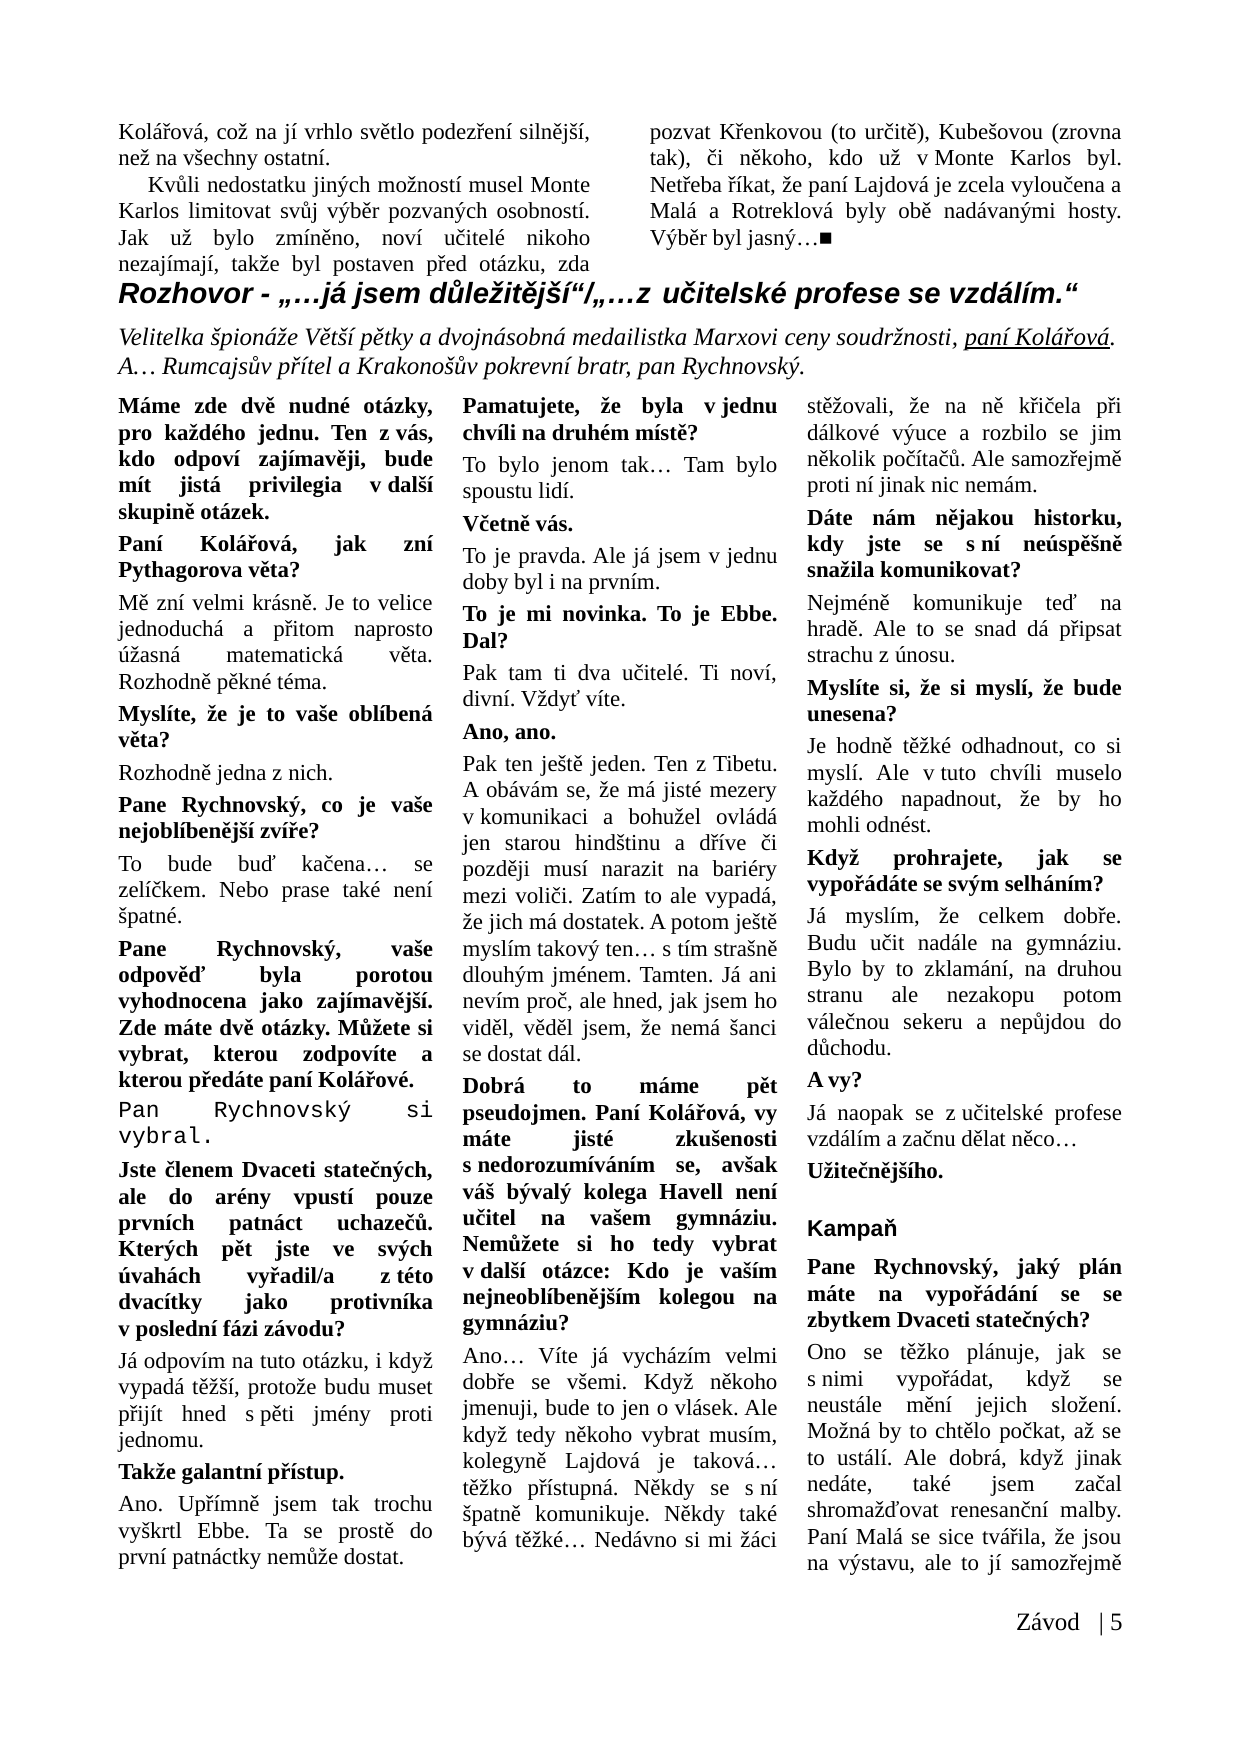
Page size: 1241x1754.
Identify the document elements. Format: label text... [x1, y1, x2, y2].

text Pamatujete, že byla v jednu chvíli na druhém místě? [462, 392, 777, 445]
text Ono se těžko plánuje, jak se s nimi vypořádat, když se neustále mění jejich složení. Možná by to chtělo počkat, až se to ustálí. Ale dobrá, když jinak nedáte, také jsem začal shromažďovat renesanční malby. Paní Malá se sice tvářila, že jsou na výstavu, ale to jí samozřejmě [807, 1338, 1122, 1576]
text Myslíte, že je to vaše oblíbená věta? [118, 700, 433, 753]
subtitle Rozhovor - „…já jsem důležitější“/„…z učitelské profese se vzdálím.“ [118, 276, 1122, 310]
text Já myslím, že celkem dobře. Budu učit nadále na gymnáziu. Bylo by to zklamání, na druhou stranu ale nezakopu potom válečnou sekeru a nepůjdou do důchodu. [807, 902, 1122, 1060]
text To bude buď kačena… se zelíčkem. Nebo prase také není špatné. [118, 849, 433, 929]
text Ano… Víte já vycházím velmi dobře se všemi. Když někoho jmenuji, bude to jen o vlásek. Ale když tedy někoho vybrat musím, kolegyně Lajdová je taková… těžko přístupná. Někdy se s ní špatně komunikuje. Někdy také bývá těžké… Nedávno si mi žáci [462, 1342, 777, 1553]
text Je hodně těžké odhadnout, co si myslí. Ale v tuto chvíli muselo každého napadnout, že by ho mohli odnést. [807, 732, 1122, 838]
text Máme zde dvě nudné otázky, pro každého jednu. Ten z vás, kdo odpoví zajímavěji, bude mít jistá privilegia v další skupině otázek. [118, 392, 433, 524]
text To je mi novinka. To je Ebbe. Dal? [462, 601, 777, 653]
text Rozhodně jedna z nich. [118, 759, 433, 785]
text Kolářová, což na jí vrhlo světlo podezření silnější, než na všechny ostatní. [118, 118, 591, 171]
text Jste členem Dvaceti statečných, ale do arény vpustí pouze prvních patnáct uchazečů. Kterých pět jste ve svých úvahách vyřadil/a z této dvacítky jako protivníka v poslední fázi závodu? [118, 1156, 433, 1341]
text Paní Kolářová, jak zní Pythagorova věta? [118, 530, 433, 583]
text To je pravda. Ale já jsem v jednu doby byl i na prvním. [462, 542, 777, 594]
text Já odpovím na tuto otázku, i když vypadá těžší, protože budu muset přijít hned s pěti jmény proti jednomu. [118, 1347, 433, 1452]
text Užitečnějšího. [807, 1157, 1122, 1184]
text Když prohrajete, jak se vypořádáte se svým selháním? [807, 844, 1122, 896]
text Dobrá to máme pět pseudojmen. Paní Kolářová, vy máte jisté zkušenosti s nedorozumíváním se, avšak váš bývalý kolega Havell není učitel na vašem gymnáziu. Nemůžete si ho tedy vybrat v další otázce: Kdo je vaším nejneoblíbenějším kolegou na gymnáziu? [462, 1072, 777, 1336]
text Ano. Upřímně jsem tak trochu vyškrtl Ebbe. Ta se prostě do první patnáctky nemůže dostat. [118, 1491, 433, 1569]
subtitle Kampaň [807, 1214, 1122, 1241]
text Myslíte si, že si myslí, že bude unesena? [807, 674, 1122, 726]
text Pan Rychnovský si vybral. [118, 1099, 433, 1151]
text Nejméně komunikuje teď na hradě. Ale to se snad dá připsat strachu z únosu. [807, 589, 1122, 668]
text Pak tam ti dva učitelé. Ti noví, divní. Vždyť víte. [462, 659, 777, 712]
text Ano, ano. [462, 718, 777, 744]
text A vy? [807, 1066, 1122, 1093]
text Kvůli nedostatku jiných možností musel Monte Karlos limitovat svůj výběr pozvaných osobností. Jak už bylo zmíněno, noví učitelé nikoho nezajímají, takže byl postaven před otázku, zda [118, 171, 591, 276]
text Pak ten ještě jeden. Ten z Tibetu. A obávám se, že má jisté mezery v komunikaci a bohužel ovládá jen starou hindštinu a dříve či později musí narazit na bariéry mezi voliči. Zatím to ale vypadá, že jich má dostatek. A potom ještě myslím takový ten… s tím strašně dlouhým jménem. Tamten. Já ani nevím proč, ale hned, jak jsem ho viděl, věděl jsem, že nemá šanci se dostat dál. [462, 750, 777, 1066]
text Pane Rychnovský, jaký plán máte na vypořádání se se zbytkem Dvaceti statečných? [807, 1253, 1122, 1332]
text Velitelka špionáže Větší pětky a dvojnásobná medailistka Marxovi ceny soudržnosti, paní Kolářová. A… Rumcajsův přítel a Krakonošův pokrevní bratr, pan Rychnovský. [118, 322, 1122, 380]
text Dáte nám nějakou historku, kdy jste se s ní neúspěšně snažila komunikovat? [807, 504, 1122, 583]
text stěžovali, že na ně křičela při dálkové výuce a rozbilo se jim několik počítačů. Ale samozřejmě proti ní jinak nic nemám. [807, 392, 1122, 498]
text To bylo jenom tak… Tam bylo spoustu lidí. [462, 451, 777, 504]
text Takže galantní přístup. [118, 1458, 433, 1484]
text Mě zní velmi krásně. Je to velice jednoduchá a přitom naprosto úžasná matematická věta. Rozhodně pěkné téma. [118, 589, 433, 694]
text Pane Rychnovský, co je vaše nejoblíbenější zvíře? [118, 791, 433, 844]
text Pane Rychnovský, vaše odpověď byla porotou vyhodnocena jako zajímavější. Zde máte dvě otázky. Můžete si vybrat, kterou zodpovíte a kterou předáte paní Kolářové. [118, 934, 433, 1093]
text Včetně vás. [462, 509, 777, 536]
text pozvat Křenkovou (to určitě), Kubešovou (zrovna tak), či někoho, kdo už v Monte Karlos byl. Netřeba říkat, že paní Lajdová je zcela vyloučena a Malá a Rotreklová byly obě nadávanými hosty. Výběr byl jasný…■ [649, 118, 1122, 250]
text Já naopak se z učitelské profese vzdálím a začnu dělat něco… [807, 1099, 1122, 1151]
